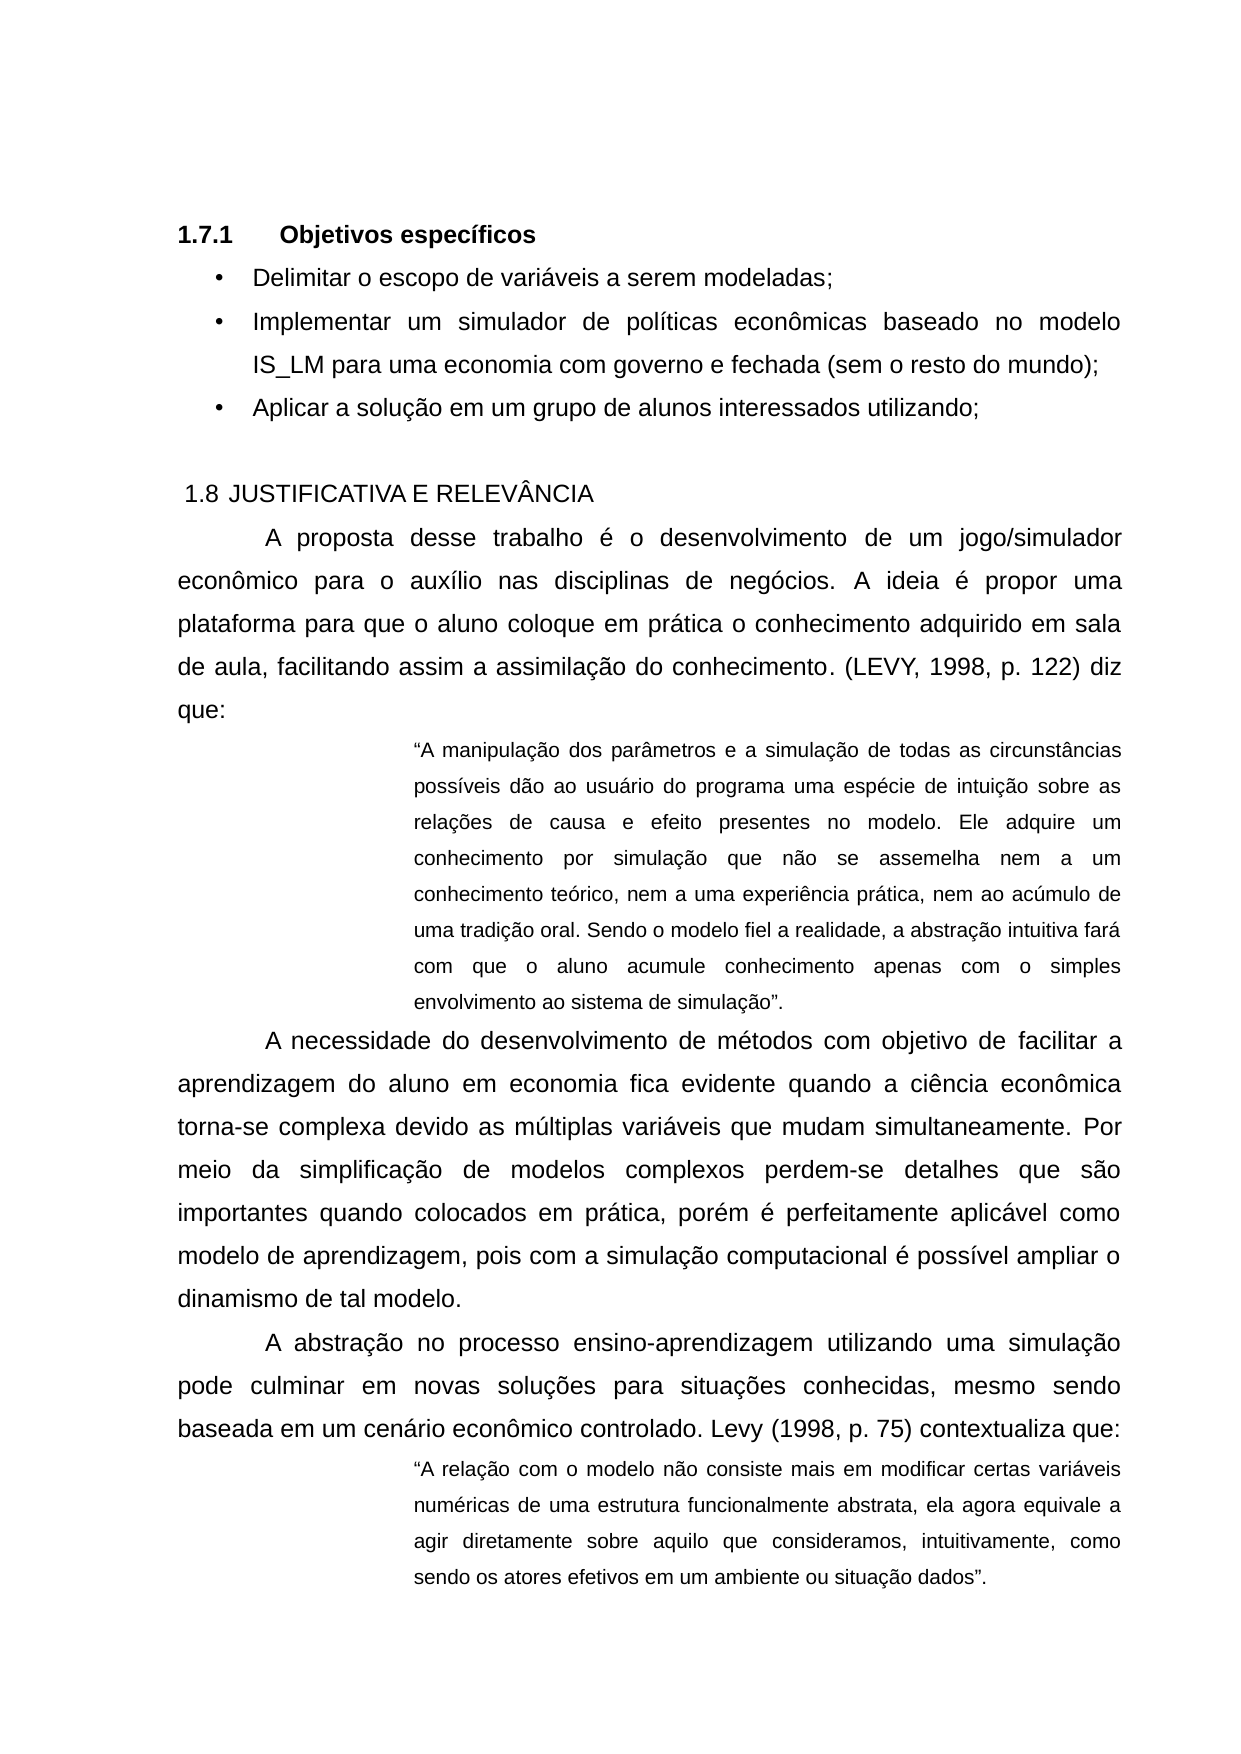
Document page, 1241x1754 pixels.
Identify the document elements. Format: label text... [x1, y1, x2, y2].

text A necessidade do desenvolvimento de métodos com objetivo de facilitar a aprendizagem do aluno em economia fica evidente quando a ciência econômica torna-se complexa devido as múltiplas variáveis que mudam simultaneamente. Por meio da simplificação de modelos complexos perdem-se detalhes que são importantes quando colocados em prática, porém é perfeitamente aplicável como modelo de aprendizagem, pois com a simulação computacional é possível ampliar o dinamismo de tal modelo. [177, 1026, 1122, 1313]
list Implementar um simulador de políticas econômicas baseado no modelo IS_LM para uma economia com governo e fechada (sem o resto do mundo); [215, 307, 1122, 379]
text “A relação com o modelo não consiste mais em modificar certas variáveis numéricas de uma estrutura funcionalmente abstrata, ela agora equivale a agir diretamente sobre aquilo que consideramos, intuitivamente, como sendo os atores efetivos em um ambiente ou situação dados”. [413, 1457, 1122, 1589]
list Aplicar a solução em um grupo de alunos interessados utilizando; [215, 393, 1122, 422]
text A abstração no processo ensino-aprendizagem utilizando uma simulação pode culminar em novas soluções para situações conhecidas, mesmo sendo baseada em um cenário econômico controlado. Levy (1998, p. 75) contextualiza que: [177, 1327, 1122, 1442]
list Delimitar o escopo de variáveis a serem modeladas; [215, 263, 1122, 292]
subtitle Justificativa e relevância [177, 479, 1122, 508]
subtitle Objetivos específicos [177, 220, 1122, 249]
text A proposta desse trabalho é o desenvolvimento de um jogo/simulador econômico para o auxílio nas disciplinas de negócios. A ideia é propor uma plataforma para que o aluno coloque em prática o conhecimento adquirido em sala de aula, facilitando assim a assimilação do conhecimento. (LEVY, 1998, p. 122) diz que: [177, 522, 1122, 724]
text “A manipulação dos parâmetros e a simulação de todas as circunstâncias possíveis dão ao usuário do programa uma espécie de intuição sobre as relações de causa e efeito presentes no modelo. Ele adquire um conhecimento por simulação que não se assemelha nem a um conhecimento teórico, nem a uma experiência prática, nem ao acúmulo de uma tradição oral. Sendo o modelo fiel a realidade, a abstração intuitiva fará com que o aluno acumule conhecimento apenas com o simples envolvimento ao sistema de simulação”. [413, 738, 1122, 1014]
